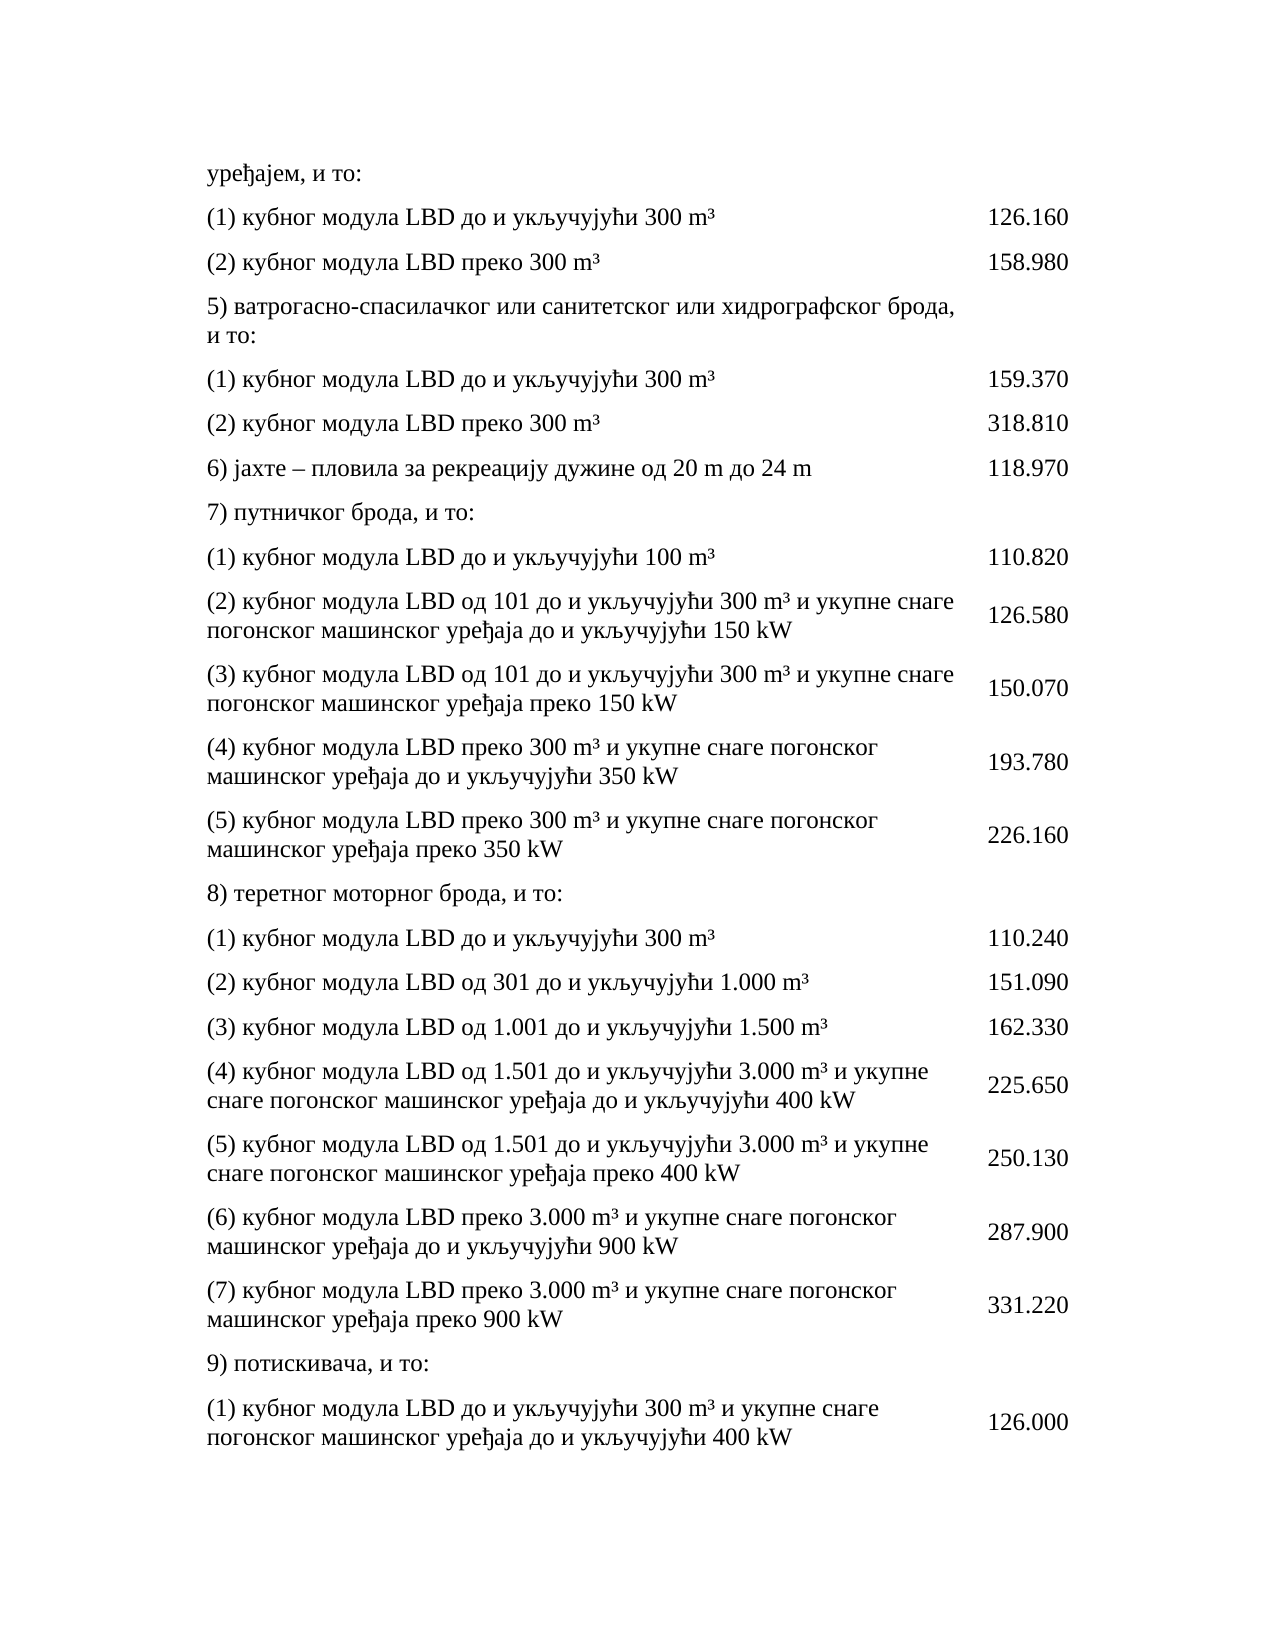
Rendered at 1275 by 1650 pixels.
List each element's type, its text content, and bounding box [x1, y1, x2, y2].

table_cell (2) кубног модула LBD од 101 до и укључујући 300 m³ и укупне снаге погонског машинског уређаја до и укључујући 150 kW [199, 578, 979, 651]
table_cell (4) кубног модула LBD преко 300 m³ и укупне снаге погонског машинског уређаја до и укључујући 350 kW [199, 724, 979, 797]
table_cell 5) ватрогасно-спасилачког или санитетског или хидрографског брода, и то: [199, 283, 979, 356]
table_cell (1) кубног модула LBD до и укључујући 300 m³ [199, 356, 979, 401]
table_cell 110.240 [979, 915, 1076, 959]
table_cell (4) кубног модула LBD од 1.501 до и укључујући 3.000 m³ и укупне снаге погонског машинског уређаја до и укључујући 400 kW [199, 1048, 979, 1121]
table_cell (2) кубног модула LBD од 301 до и укључујући 1.000 m³ [199, 959, 979, 1004]
table_cell (1) кубног модула LBD до и укључујући 100 m³ [199, 534, 979, 578]
table_cell (2) кубног модула LBD преко 300 m³ [199, 239, 979, 283]
table_cell 6) јахте – пловила за рекреацију дужине од 20 m до 24 m [199, 445, 979, 489]
table_cell (3) кубног модула LBD од 1.001 до и укључујући 1.500 m³ [199, 1004, 979, 1048]
table_cell (1) кубног модула LBD до и укључујући 300 m³ и укупне снаге погонског машинског уређаја до и укључујући 400 kW [199, 1385, 979, 1458]
table_cell 9) потискивача, и то: [199, 1341, 979, 1385]
table_cell 118.970 [979, 445, 1076, 489]
table_cell 193.780 [979, 724, 1076, 797]
table_cell 158.980 [979, 239, 1076, 283]
table_cell [979, 150, 1076, 194]
table_cell 126.160 [979, 194, 1076, 239]
table_cell [979, 1341, 1076, 1385]
table_cell 126.580 [979, 578, 1076, 651]
table_cell 318.810 [979, 401, 1076, 445]
table_cell (5) кубног модула LBD од 1.501 до и укључујући 3.000 m³ и укупне снаге погонског машинског уређаја преко 400 kW [199, 1121, 979, 1194]
table_cell 150.070 [979, 651, 1076, 724]
table_cell [979, 283, 1076, 356]
table_cell (5) кубног модула LBD преко 300 m³ и укупне снаге погонског машинског уређаја преко 350 kW [199, 798, 979, 871]
table_cell уређајем, и то: [199, 150, 979, 194]
table_cell (1) кубног модула LBD до и укључујући 300 m³ [199, 194, 979, 239]
table_cell (6) кубног модула LBD преко 3.000 m³ и укупне снаге погонског машинског уређаја до и укључујући 900 kW [199, 1194, 979, 1267]
table_cell 250.130 [979, 1121, 1076, 1194]
table_cell 331.220 [979, 1268, 1076, 1341]
table_cell 162.330 [979, 1004, 1076, 1048]
table_cell 7) путничког брода, и то: [199, 489, 979, 534]
table_cell 110.820 [979, 534, 1076, 578]
table_cell 159.370 [979, 356, 1076, 401]
table_cell 225.650 [979, 1048, 1076, 1121]
table_cell 287.900 [979, 1194, 1076, 1267]
table_cell [979, 489, 1076, 534]
table_cell (3) кубног модула LBD од 101 до и укључујући 300 m³ и укупне снаге погонског машинског уређаја преко 150 kW [199, 651, 979, 724]
table_cell (7) кубног модула LBD преко 3.000 m³ и укупне снаге погонског машинског уређаја преко 900 kW [199, 1268, 979, 1341]
table_cell (1) кубног модула LBD до и укључујући 300 m³ [199, 915, 979, 959]
table_cell 226.160 [979, 798, 1076, 871]
table_cell 151.090 [979, 959, 1076, 1004]
table_cell 8) теретног моторног брода, и то: [199, 871, 979, 915]
table_cell (2) кубног модула LBD преко 300 m³ [199, 401, 979, 445]
table_cell [979, 871, 1076, 915]
table_cell 126.000 [979, 1385, 1076, 1458]
